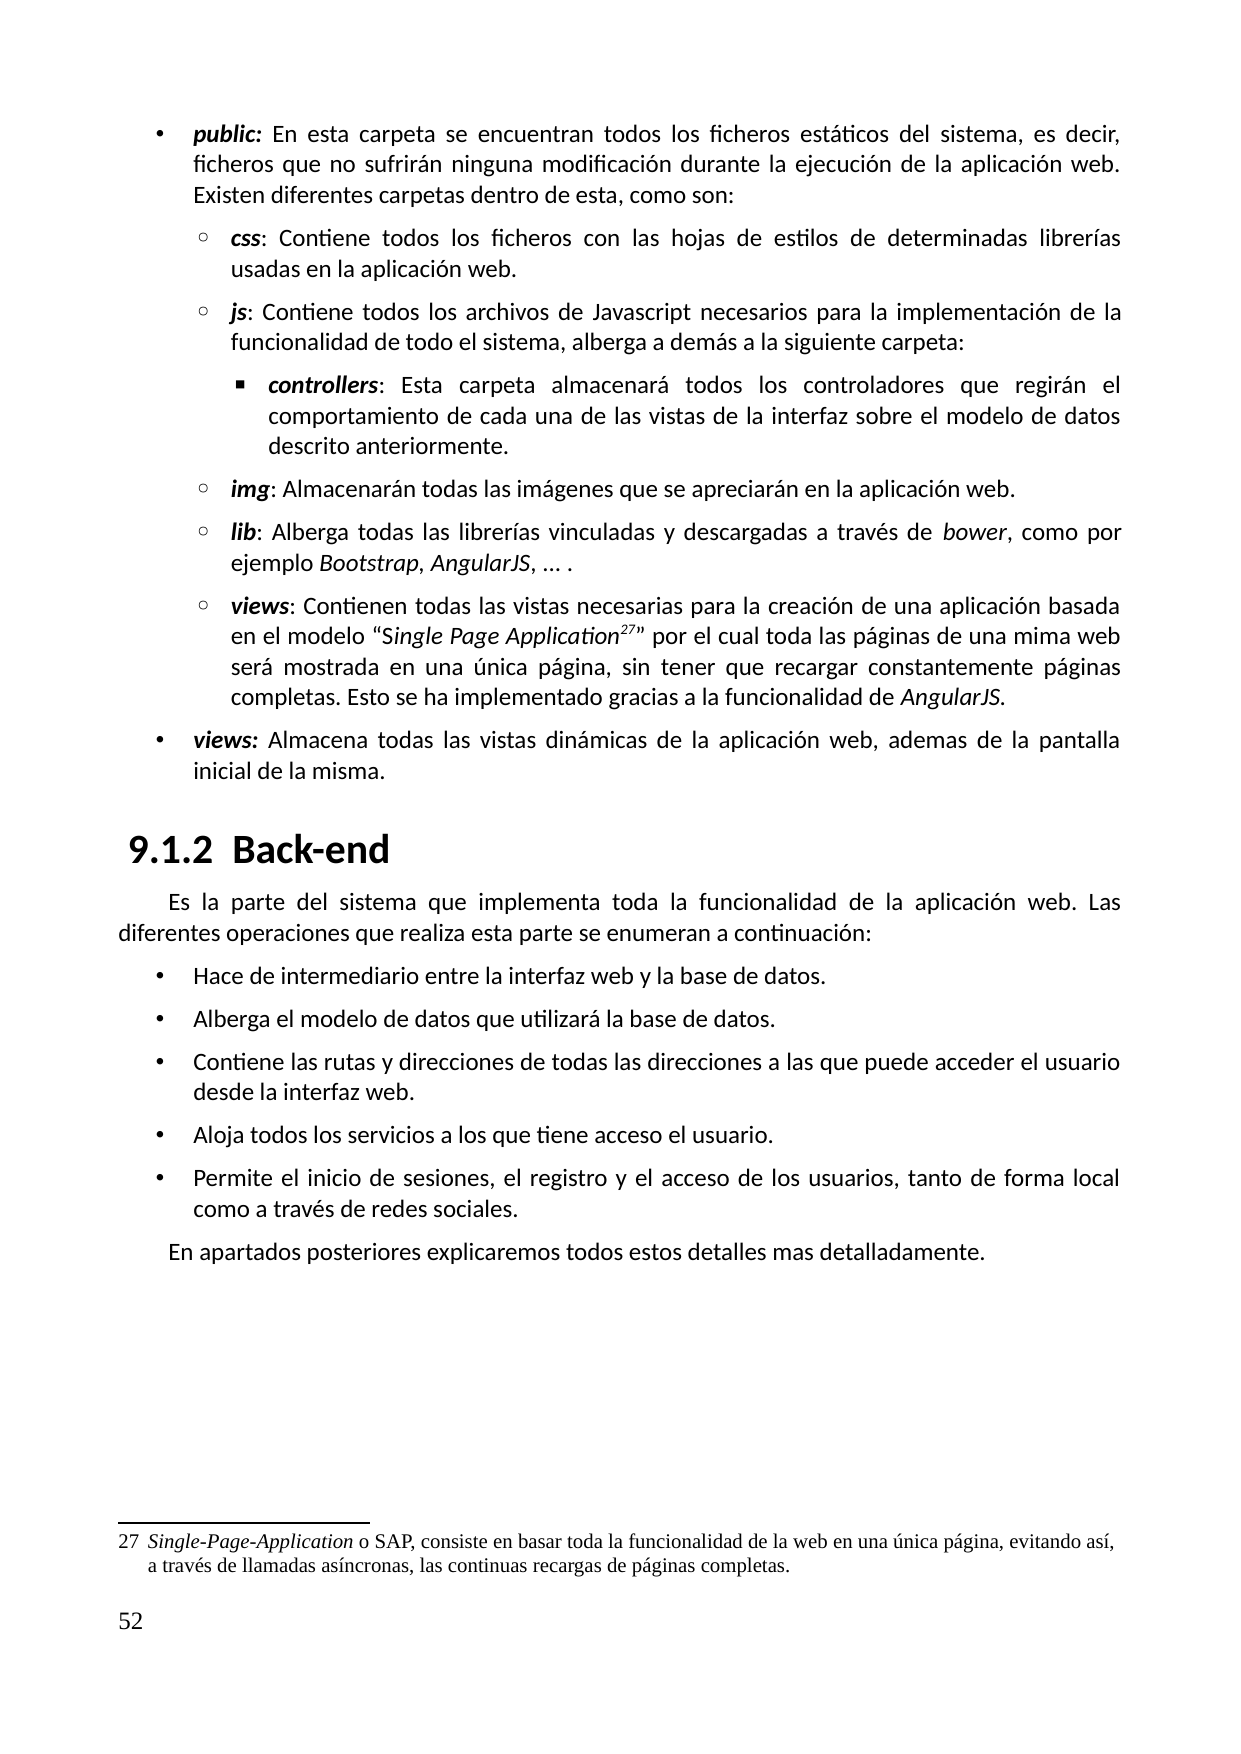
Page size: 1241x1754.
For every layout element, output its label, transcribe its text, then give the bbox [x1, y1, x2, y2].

list css: Contiene todos los ficheros con las hojas de estilos de determinadas librerías usadas en la aplicación web. [193, 222, 1122, 283]
list views: Contienen todas las vistas necesarias para la creación de una aplicación basada en el modelo “Single Page Application” por el cual toda las páginas de una mima web será mostrada en una única página, sin tener que recargar constantemente páginas completas. Esto se ha implementado gracias a la funcionalidad de AngularJS. [193, 590, 1122, 712]
list controllers: Esta carpeta almacenará todos los controladores que regirán el comportamiento de cada una de las vistas de la interfaz sobre el modelo de datos descrito anteriormente. [231, 369, 1122, 461]
list Permite el inicio de sesiones, el registro y el acceso de los usuarios, tanto de forma local como a través de redes sociales. [156, 1162, 1122, 1223]
list img: Almacenarán todas las imágenes que se apreciarán en la aplicación web. [193, 473, 1122, 504]
text Es la parte del sistema que implementa toda la funcionalidad de la aplicación web. Las diferentes operaciones que realiza esta parte se enumeran a continuación: [118, 886, 1122, 947]
list Aloja todos los servicios a los que tiene acceso el usuario. [156, 1119, 1122, 1150]
list views: Almacena todas las vistas dinámicas de la aplicación web, ademas de la pantalla inicial de la misma. [156, 724, 1122, 786]
text En apartados posteriores explicaremos todos estos detalles mas detalladamente. [118, 1236, 1122, 1267]
subtitle Back-end [118, 823, 1122, 874]
list public: En esta carpeta se encuentran todos los ficheros estáticos del sistema, es decir, ficheros que no sufrirán ninguna modificación durante la ejecución de la aplicación web. Existen diferentes carpetas dentro de esta, como son: [156, 118, 1122, 210]
list lib: Alberga todas las librerías vinculadas y descargadas a través de bower, como por ejemplo Bootstrap, AngularJS, ... . [193, 516, 1122, 577]
list Alberga el modelo de datos que utilizará la base de datos. [156, 1003, 1122, 1033]
list Single-Page-Application o SAP, consiste en basar toda la funcionalidad de la web en una única página, evitando así, a través de llamadas asíncronas, las continuas recargas de páginas completas. [118, 1529, 1122, 1577]
list Contiene las rutas y direcciones de todas las direcciones a las que puede acceder el usuario desde la interfaz web. [156, 1046, 1122, 1107]
list Hace de intermediario entre la interfaz web y la base de datos. [156, 960, 1122, 990]
list js: Contiene todos los archivos de Javascript necesarios para la implementación de la funcionalidad de todo el sistema, alberga a demás a la siguiente carpeta: [193, 296, 1122, 357]
